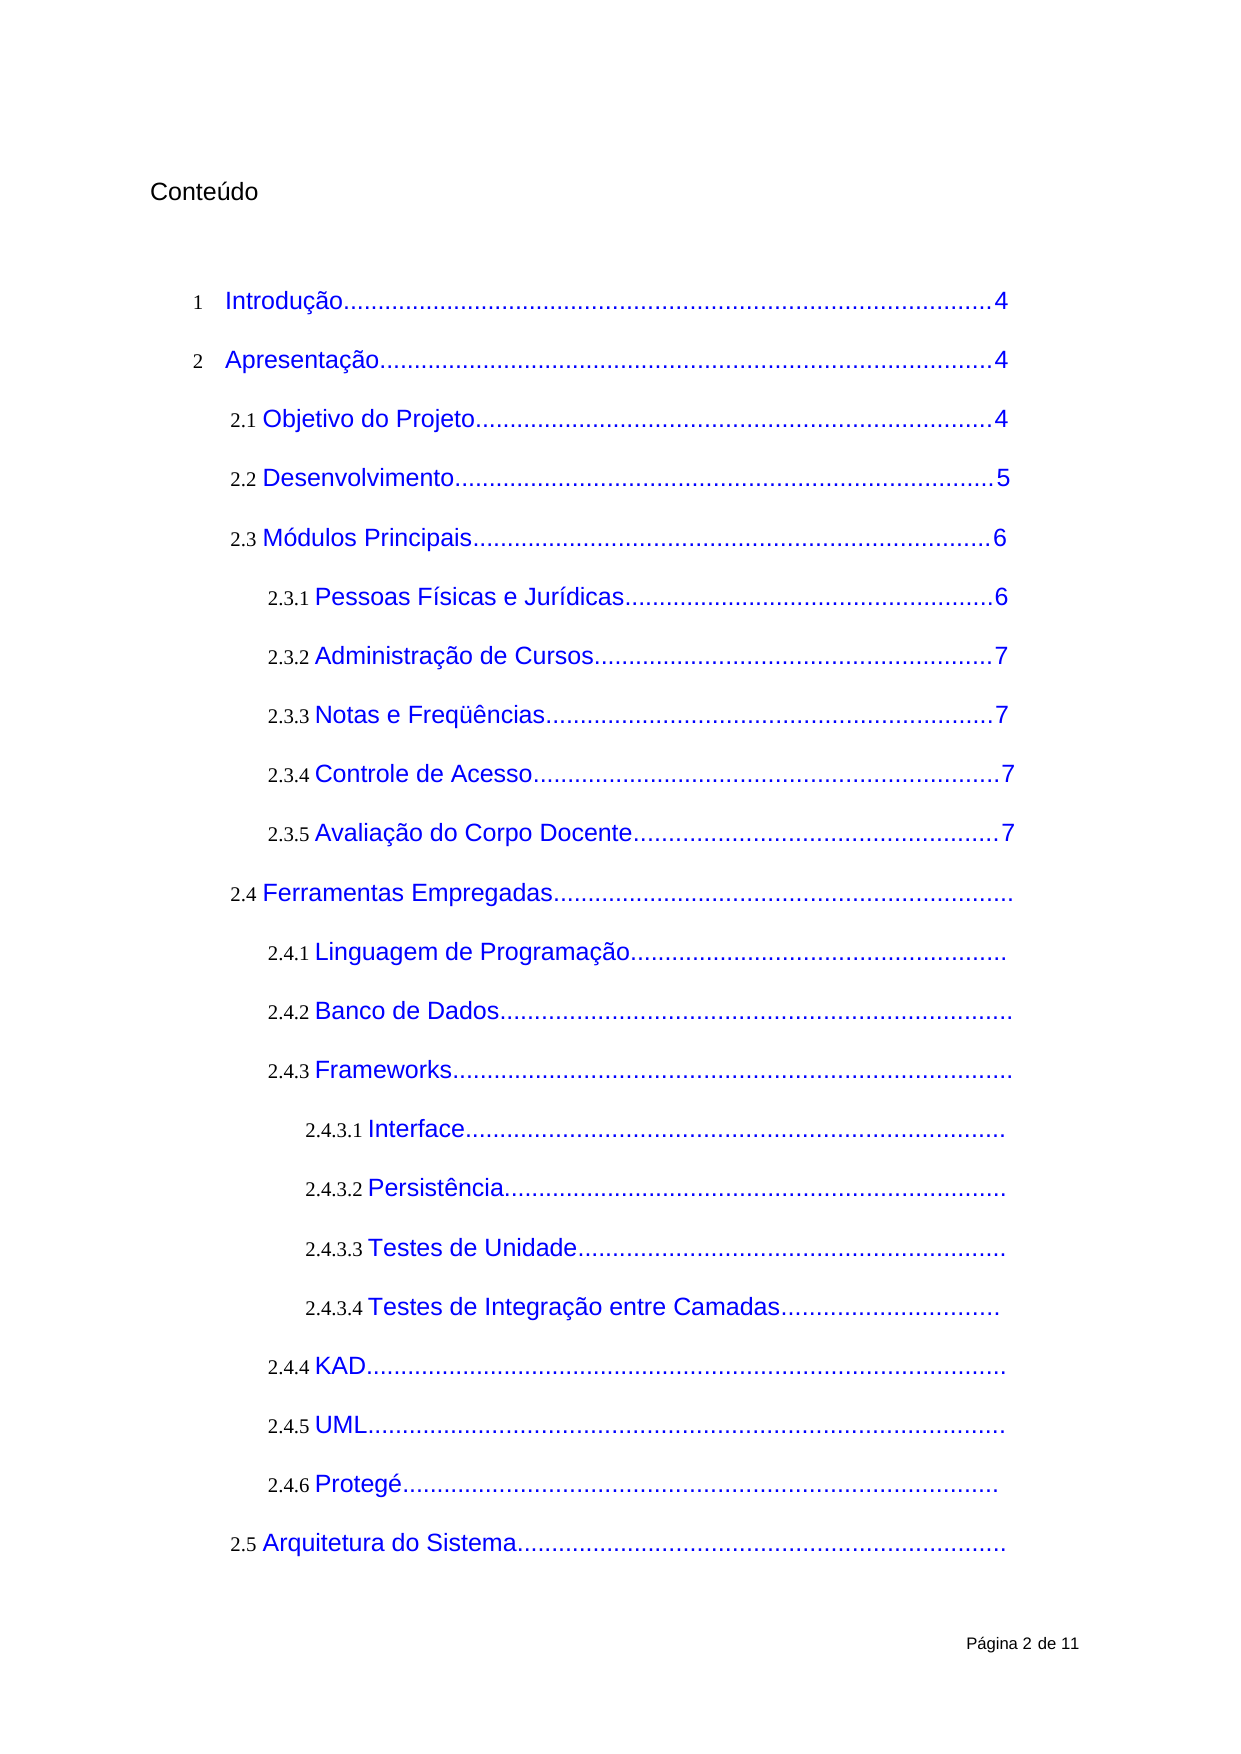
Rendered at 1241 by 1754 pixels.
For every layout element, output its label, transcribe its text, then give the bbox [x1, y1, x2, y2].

list Protegé [262, 1470, 1015, 1498]
list Linguagem de Programação [262, 937, 1015, 965]
list Administração de Cursos 7 [262, 642, 1015, 669]
list Avaliação do Corpo Docente 7 [262, 819, 1015, 847]
list Arquitetura do Sistema [225, 1529, 1015, 1557]
list Desenvolvimento 5 [225, 464, 1017, 492]
list Banco de Dados [262, 997, 1015, 1024]
list Testes de Integração entre Camadas [300, 1292, 1015, 1320]
list Controle de Acesso 7 [262, 760, 1015, 788]
list Módulos Principais 6 [225, 523, 1007, 551]
list Pessoas Físicas e Jurídicas 6 [262, 582, 1015, 610]
list Apresentação 4 [187, 346, 1015, 374]
list Objetivo do Projeto 4 [225, 405, 1015, 433]
list Frameworks [262, 1056, 1015, 1084]
list KAD [262, 1352, 1015, 1379]
list Notas e Freqüências 7 [262, 701, 1009, 729]
list Persistência [300, 1174, 1015, 1202]
text Conteúdo [150, 178, 1090, 206]
list Interface [300, 1115, 1015, 1143]
list UML [262, 1411, 1015, 1439]
list Ferramentas Empregadas [225, 878, 1015, 906]
list Introdução 4 [187, 287, 1015, 314]
list Testes de Unidade [300, 1233, 1015, 1261]
